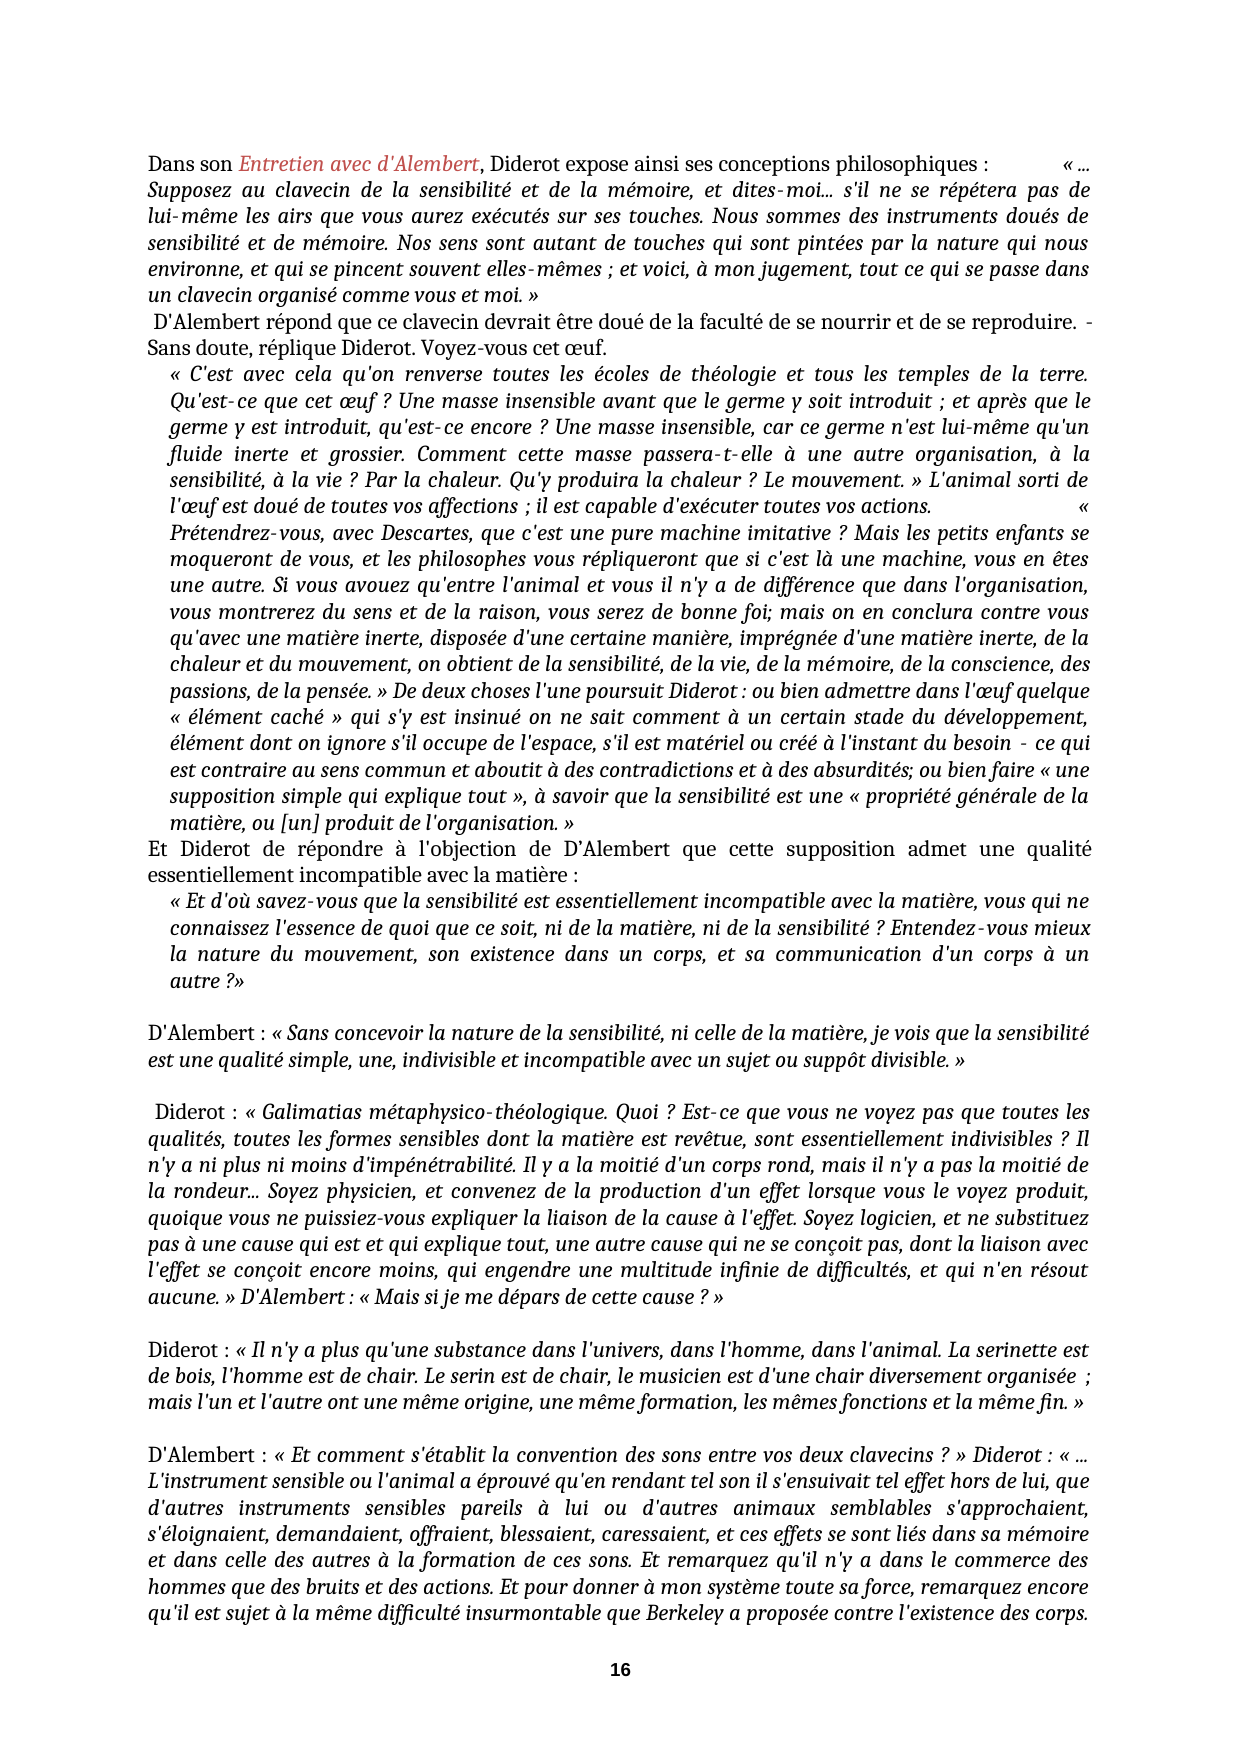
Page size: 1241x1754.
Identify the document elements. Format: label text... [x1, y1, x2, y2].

text Diderot : « Galimatias métaphysico‑théologique. Quoi ? Est‑ce que vous ne voyez pas que toutes les qualités, toutes les formes sensibles dont la matière est revêtue, sont essentiellement indivisibles ? Il n'y a ni plus ni moins d'impénétrabilité. Il y a la moitié d'un corps rond, mais il n'y a pas la moitié de la rondeur... Soyez physicien, et convenez de la production d'un effet lorsque vous le voyez produit, quoique vous ne puissiez-vous expliquer la liaison de la cause à l'effet. Soyez logicien, et ne substituez pas à une cause qui est et qui explique tout, une autre cause qui ne se conçoit pas, dont la liaison avec l'effet se conçoit encore moins, qui engendre une multitude infinie de difficultés, et qui n'en résout aucune. » D'Alembert : « Mais si je me dépars de cette cause ? » [148, 1099, 1093, 1310]
text « Et d'où savez‑vous que la sensibilité est essentiellement incompatible avec la matière, vous qui ne connaissez l'essence de quoi que ce soit, ni de la matière, ni de la sensibilité ? Entendez‑vous mieux la nature du mouvement, son existence dans un corps, et sa communication d'un corps à un autre ?» [169, 888, 1093, 994]
text Diderot : « Il n'y a plus qu'une substance dans l'univers, dans l'homme, dans l'animal. La serinette est de bois, l'homme est de chair. Le serin est de chair, le musicien est d'une chair diversement organisée ; mais l'un et l'autre ont une même origine, une même formation, les mêmes fonctions et la même fin. » [148, 1336, 1093, 1415]
text « C'est avec cela qu'on renverse toutes les écoles de théologie et tous les temples de la terre. Qu'est‑ce que cet œuf ? Une masse insensible avant que le germe y soit introduit ; et après que le germe y est introduit, qu'est‑ce encore ? Une masse insensible, car ce germe n'est lui-même qu'un fluide inerte et grossier. Comment cette masse passera‑t‑elle à une autre organisation, à la sensibilité, à la vie ? Par la chaleur. Qu'y produira la chaleur ? Le mouvement. » L'animal sorti de l'œuf est doué de toutes vos affections ; il est capable d'exécuter toutes vos actions. « Prétendrez‑vous, avec Descartes, que c'est une pure machine imitative ? Mais les petits enfants se moqueront de vous, et les philosophes vous répliqueront que si c'est là une machine, vous en êtes une autre. Si vous avouez qu'entre l'animal et vous il n'y a de différence que dans l'organisation, vous montrerez du sens et de la raison, vous serez de bonne foi; mais on en conclura contre vous qu'avec une matière inerte, disposée d'une certaine manière, imprégnée d'une matière inerte, de la chaleur et du mouvement, on obtient de la sensibilité, de la vie, de la mé­moire, de la conscience, des passions, de la pensée. » De deux choses l'une poursuit Diderot : ou bien admettre dans l'œuf quelque « élément caché » qui s'y est insinué on ne sait comment à un certain stade du développement, élément dont on ignore s'il occupe de l'espace, s'il est matériel ou créé à l'instant du besoin ‑ ce qui est contraire au sens commun et aboutit à des contradictions et à des absurdités; ou bien faire « une supposition simple qui explique tout », à savoir que la sensibilité est une « propriété générale de la matière, ou [un] produit de l'organisation. » [169, 361, 1093, 836]
text D'Alembert : « Et comment s'établit la convention des sons entre vos deux clavecins ? » Diderot : « ... L'instrument sensible ou l'animal a éprouvé qu'en rendant tel son il s'ensuivait tel effet hors de lui, que d'autres instruments sensibles pareils à lui ou d'autres animaux semblables s'approchaient, s'éloignaient, demandaient, offraient, blessaient, caressaient, et ces effets se sont liés dans sa mémoire et dans celle des autres à la formation de ces sons. Et remarquez qu'il n'y a dans le commerce des hommes que des bruits et des actions. Et pour donner à mon système toute sa force, remarquez encore qu'il est sujet à la même difficulté insurmontable que Berkeley a proposée contre l'existence des corps. [148, 1442, 1093, 1626]
text D'Alembert : « Sans concevoir la nature de la sensibilité, ni celle de la matière, je vois que la sensibilité est une qualité simple, une, indivisible et incompatible avec un sujet ou suppôt divisible. » [148, 1020, 1093, 1073]
text Et Diderot de répondre à l'objection de D’Alembert que cette supposition admet une qualité essentiellement incompatible avec la matière : [148, 836, 1093, 888]
text D'Alembert répond que ce clavecin devrait être doué de la faculté de se nourrir et de se reproduire. ‑ Sans doute, réplique Diderot. Voyez‑vous cet œuf. [148, 308, 1093, 361]
text Dans son Entretien avec d'Alembert, Diderot expose ainsi ses conceptions philosophiques : « ... Supposez au clavecin de la sensibilité et de la mémoire, et dites‑moi... s'il ne se répétera pas de lui‑même les airs que vous aurez exécutés sur ses touches. Nous sommes des instruments doués de sensibilité et de mémoire. Nos sens sont autant de touches qui sont pintées par la nature qui nous environne, et qui se pincent souvent elles‑mêmes ; et voici, à mon jugement, tout ce qui se passe dans un clavecin organisé comme vous et moi. » [148, 150, 1093, 308]
